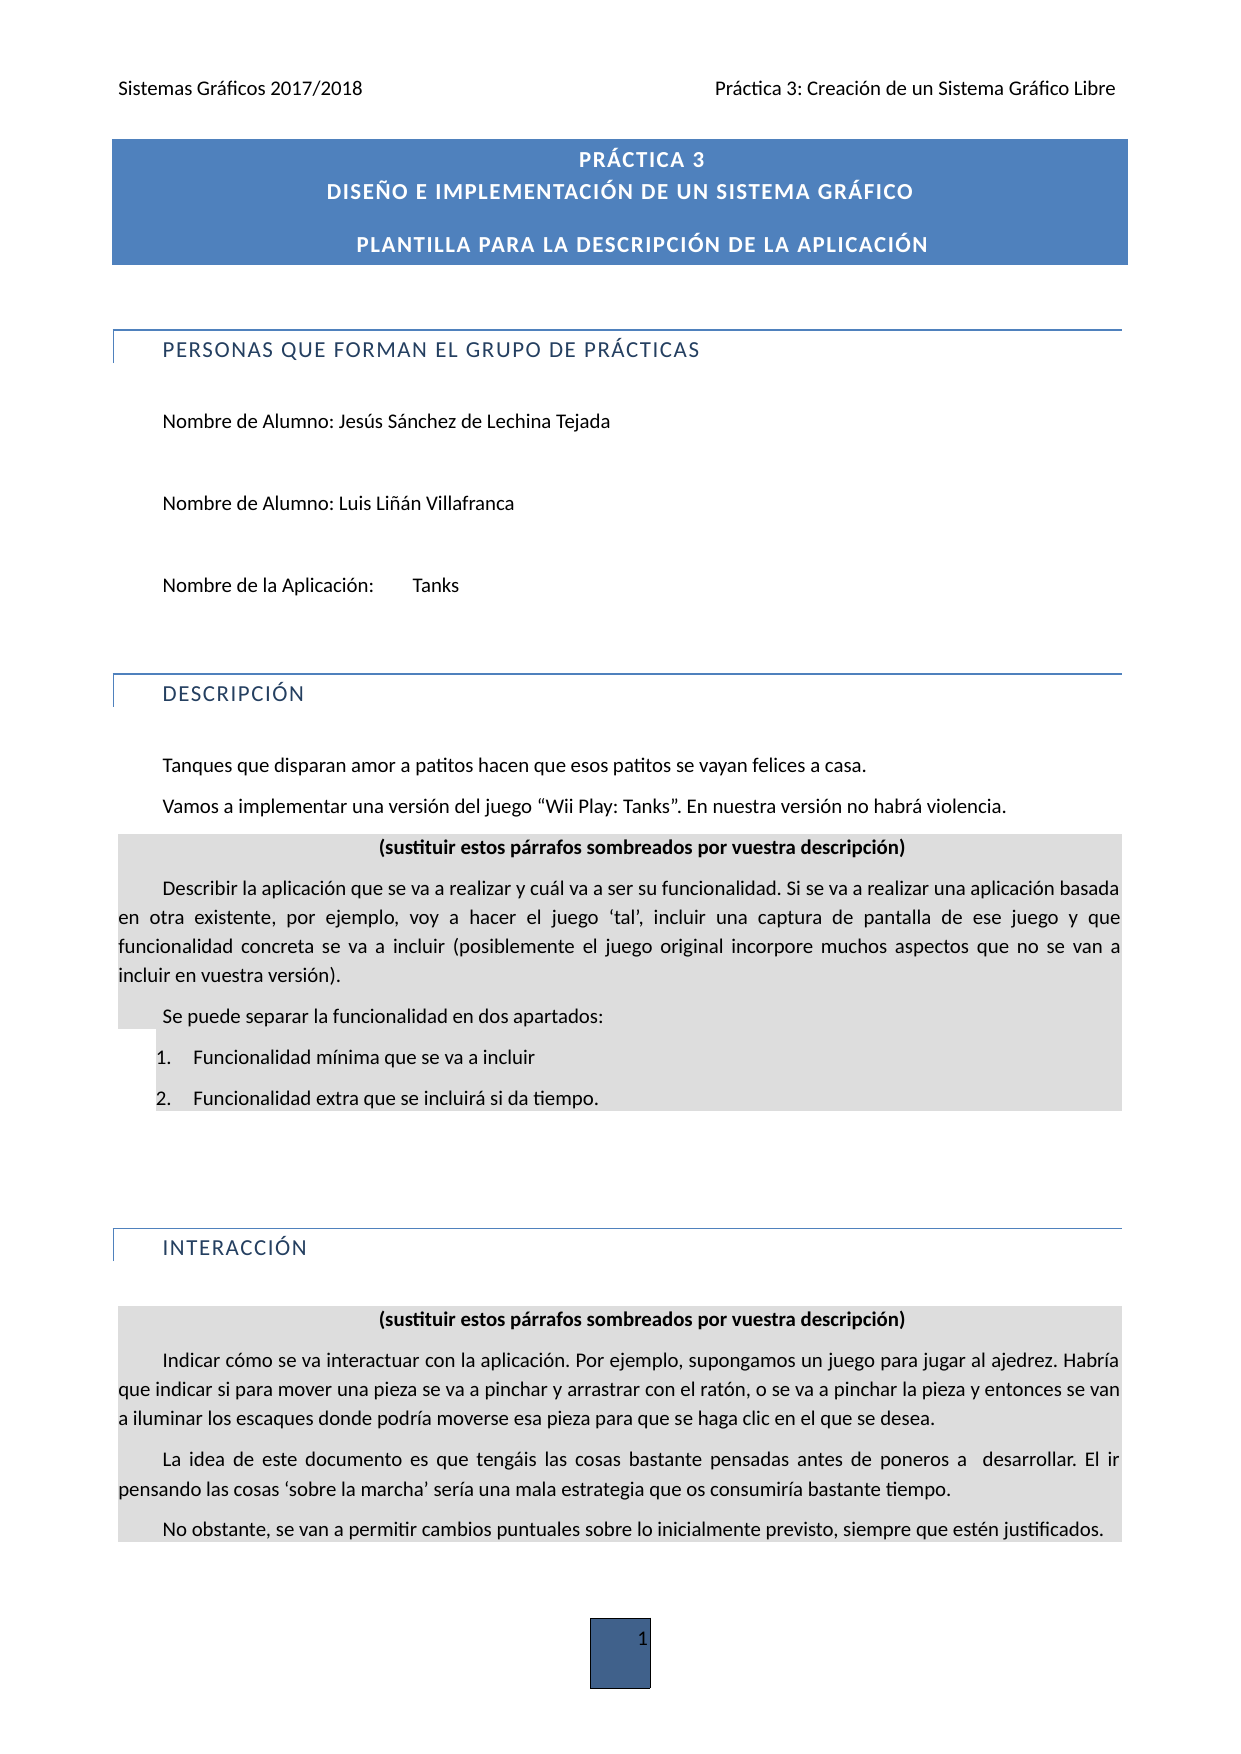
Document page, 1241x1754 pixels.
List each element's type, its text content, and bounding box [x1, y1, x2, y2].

text Describir la aplicación que se va a realizar y cuál va a ser su funcionalidad. Si se va a realizar una aplicación basada en otra existente, por ejemplo, voy a hacer el juego ‘tal’, incluir una captura de pantalla de ese juego y que funcionalidad concreta se va a incluir (posiblemente el juego original incorpore muchos aspectos que no se van a incluir en vuestra versión). [118, 875, 1122, 988]
subtitle interacción [114, 1229, 1122, 1261]
text Nombre de Alumno: Luis Liñán Villafranca [118, 490, 1122, 515]
text Indicar cómo se va interactuar con la aplicación. Por ejemplo, supongamos un juego para jugar al ajedrez. Habría que indicar si para mover una pieza se va a pinchar y arrastrar con el ratón, o se va a pinchar la pieza y entonces se van a iluminar los escaques donde podría moverse esa pieza para que se haga clic en el que se desea. [118, 1347, 1122, 1431]
subtitle Plantilla para la descripción de la aplicación [118, 224, 1122, 258]
subtitle PRÁCTICA 3 Diseño e implementación de un sistema gráfico [118, 145, 1122, 205]
text Vamos a implementar una versión del juego “Wii Play: Tanks”. En nuestra versión no habrá violencia. [118, 793, 1122, 818]
text Tanques que disparan amor a patitos hacen que esos patitos se vayan felices a casa. [118, 752, 1122, 777]
text No obstante, se van a permitir cambios puntuales sobre lo inicialmente previsto, siempre que estén justificados. [118, 1517, 1122, 1542]
text (sustituir estos párrafos sombreados por vuestra descripción) [118, 1306, 1122, 1332]
subtitle Descripción [114, 675, 1122, 707]
text Nombre de Alumno: Jesús Sánchez de Lechina Tejada [118, 408, 1122, 433]
list Funcionalidad extra que se incluirá si da tiempo. [156, 1085, 1122, 1111]
text Nombre de la Aplicación: Tanks [118, 572, 1122, 597]
text (sustituir estos párrafos sombreados por vuestra descripción) [118, 834, 1122, 859]
text Se puede separar la funcionalidad en dos apartados: [118, 1003, 1122, 1029]
list Funcionalidad mínima que se va a incluir [156, 1044, 1122, 1070]
subtitle Personas que forman el grupo de prácticas [114, 331, 1122, 363]
text La idea de este documento es que tengáis las cosas bastante pensadas antes de poneros a desarrollar. El ir pensando las cosas ‘sobre la marcha’ sería una mala estrategia que os consumiría bastante tiempo. [118, 1447, 1122, 1501]
